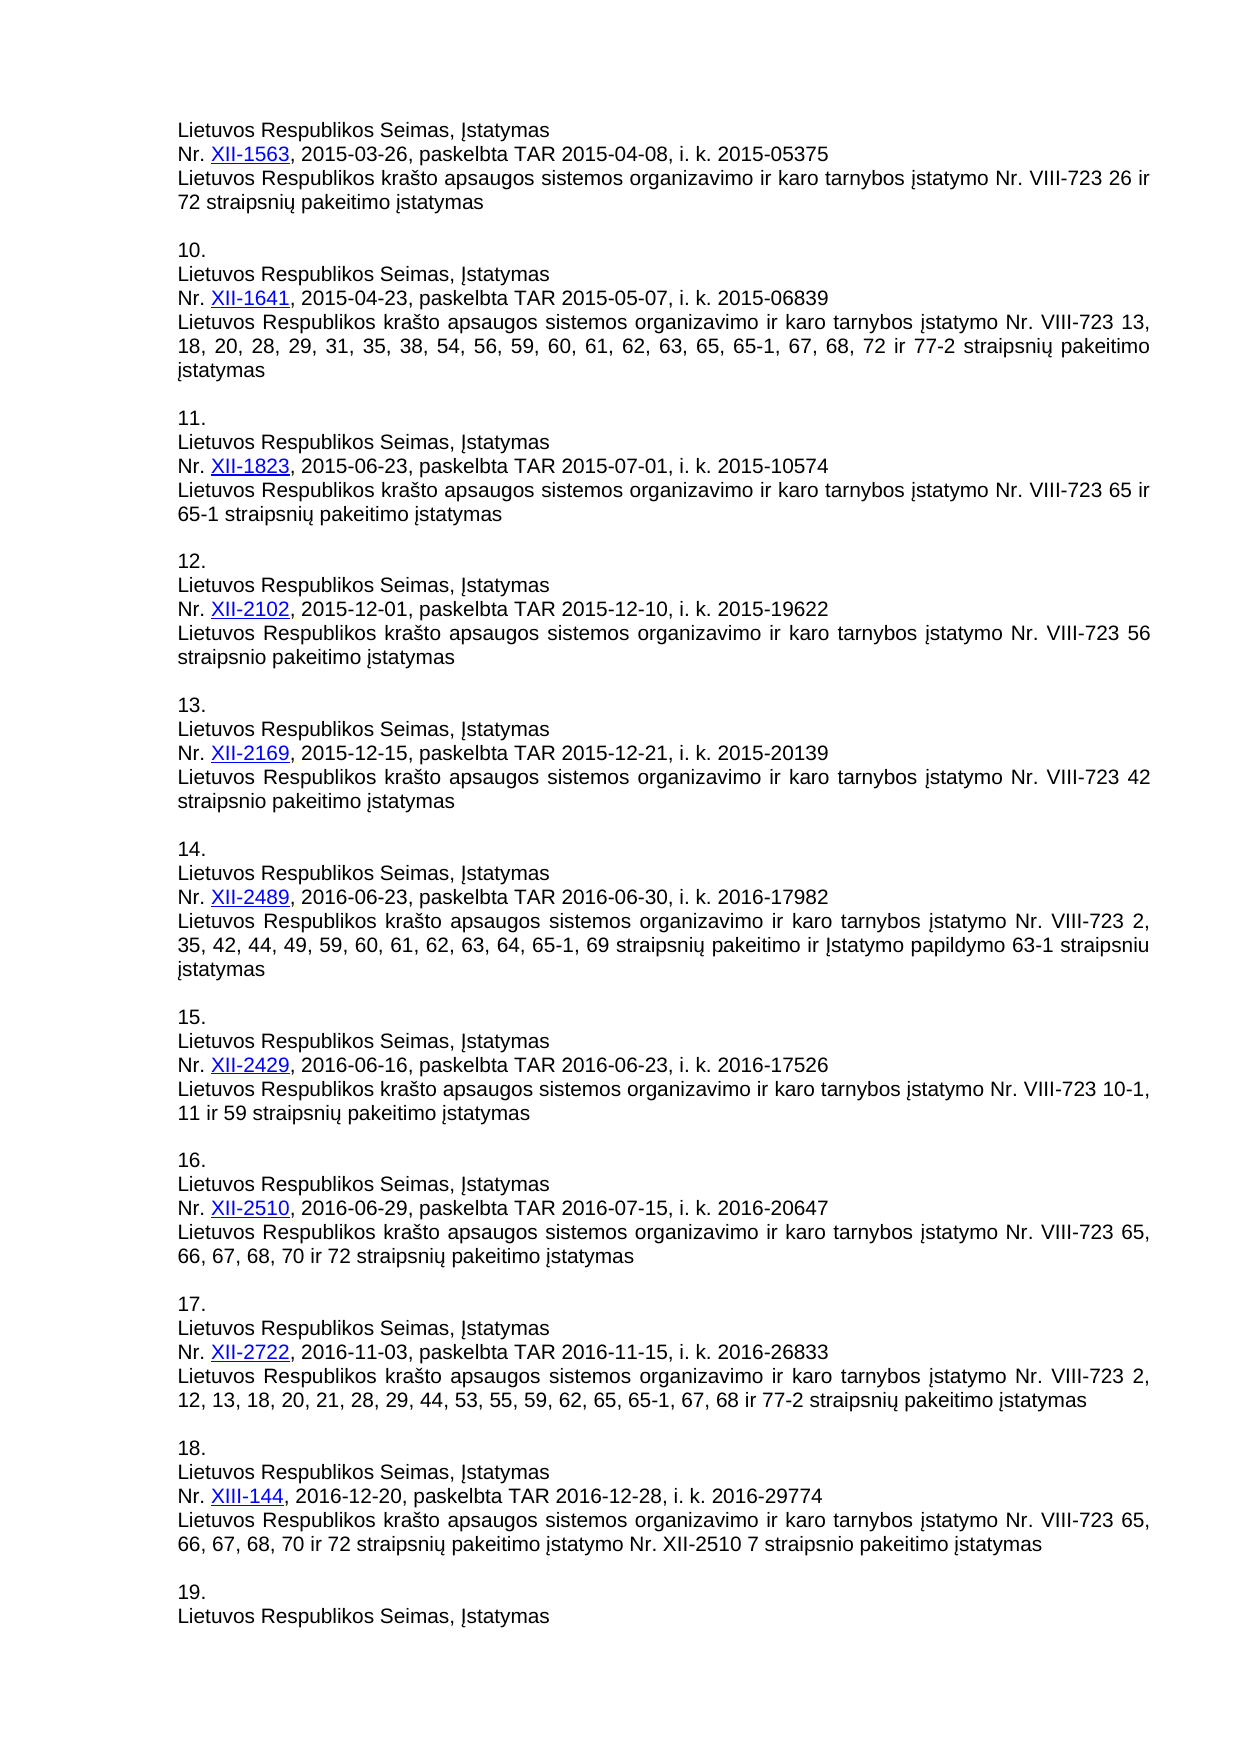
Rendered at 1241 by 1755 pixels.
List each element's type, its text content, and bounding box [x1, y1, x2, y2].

text Lietuvos Respublikos krašto apsaugos sistemos organizavimo ir karo tarnybos įstatymo Nr. VIII-723 10-1, 11 ir 59 straipsnių pakeitimo įstatymas [177, 1076, 1152, 1124]
text Nr. XII-1823, 2015-06-23, paskelbta TAR 2015-07-01, i. k. 2015-10574 [177, 453, 1152, 477]
text 13. [177, 693, 1152, 717]
text 10. [177, 238, 1152, 262]
text Nr. XIII-144, 2016-12-20, paskelbta TAR 2016-12-28, i. k. 2016-29774 [177, 1484, 1152, 1508]
text Nr. XII-2489, 2016-06-23, paskelbta TAR 2016-06-30, i. k. 2016-17982 [177, 885, 1152, 909]
text Lietuvos Respublikos Seimas, Įstatymas [177, 1028, 1152, 1052]
text Nr. XII-2169, 2015-12-15, paskelbta TAR 2015-12-21, i. k. 2015-20139 [177, 741, 1152, 765]
text 14. [177, 837, 1152, 861]
text Nr. XII-2722, 2016-11-03, paskelbta TAR 2016-11-15, i. k. 2016-26833 [177, 1340, 1152, 1364]
text Lietuvos Respublikos Seimas, Įstatymas [177, 861, 1152, 885]
text Lietuvos Respublikos krašto apsaugos sistemos organizavimo ir karo tarnybos įstatymo Nr. VIII-723 42 straipsnio pakeitimo įstatymas [177, 765, 1152, 813]
text Nr. XII-2510, 2016-06-29, paskelbta TAR 2016-07-15, i. k. 2016-20647 [177, 1196, 1152, 1220]
text Lietuvos Respublikos krašto apsaugos sistemos organizavimo ir karo tarnybos įstatymo Nr. VIII-723 56 straipsnio pakeitimo įstatymas [177, 621, 1152, 669]
text Lietuvos Respublikos Seimas, Įstatymas [177, 1603, 1152, 1627]
text 18. [177, 1436, 1152, 1460]
text Nr. XII-1563, 2015-03-26, paskelbta TAR 2015-04-08, i. k. 2015-05375 [177, 142, 1152, 166]
text 17. [177, 1292, 1152, 1316]
text Nr. XII-1641, 2015-04-23, paskelbta TAR 2015-05-07, i. k. 2015-06839 [177, 286, 1152, 310]
text 12. [177, 549, 1152, 573]
text Lietuvos Respublikos Seimas, Įstatymas [177, 1172, 1152, 1196]
text Lietuvos Respublikos krašto apsaugos sistemos organizavimo ir karo tarnybos įstatymo Nr. VIII-723 13, 18, 20, 28, 29, 31, 35, 38, 54, 56, 59, 60, 61, 62, 63, 65, 65-1, 67, 68, 72 ir 77-2 straipsnių pakeitimo įstatymas [177, 310, 1152, 382]
text Lietuvos Respublikos Seimas, Įstatymas [177, 1316, 1152, 1340]
text 11. [177, 406, 1152, 429]
text Lietuvos Respublikos krašto apsaugos sistemos organizavimo ir karo tarnybos įstatymo Nr. VIII-723 2, 35, 42, 44, 49, 59, 60, 61, 62, 63, 64, 65-1, 69 straipsnių pakeitimo ir Įstatymo papildymo 63-1 straipsniu įstatymas [177, 909, 1152, 981]
text Lietuvos Respublikos Seimas, Įstatymas [177, 573, 1152, 597]
text Lietuvos Respublikos krašto apsaugos sistemos organizavimo ir karo tarnybos įstatymo Nr. VIII-723 65 ir 65-1 straipsnių pakeitimo įstatymas [177, 477, 1152, 525]
text 15. [177, 1004, 1152, 1028]
text Lietuvos Respublikos krašto apsaugos sistemos organizavimo ir karo tarnybos įstatymo Nr. VIII-723 65, 66, 67, 68, 70 ir 72 straipsnių pakeitimo įstatymo Nr. XII-2510 7 straipsnio pakeitimo įstatymas [177, 1508, 1152, 1556]
text Nr. XII-2429, 2016-06-16, paskelbta TAR 2016-06-23, i. k. 2016-17526 [177, 1052, 1152, 1076]
text Lietuvos Respublikos krašto apsaugos sistemos organizavimo ir karo tarnybos įstatymo Nr. VIII-723 26 ir 72 straipsnių pakeitimo įstatymas [177, 166, 1152, 214]
text Nr. XII-2102, 2015-12-01, paskelbta TAR 2015-12-10, i. k. 2015-19622 [177, 597, 1152, 621]
text 19. [177, 1579, 1152, 1603]
text 16. [177, 1148, 1152, 1172]
text Lietuvos Respublikos Seimas, Įstatymas [177, 429, 1152, 453]
text Lietuvos Respublikos Seimas, Įstatymas [177, 717, 1152, 741]
text Lietuvos Respublikos Seimas, Įstatymas [177, 262, 1152, 286]
text Lietuvos Respublikos krašto apsaugos sistemos organizavimo ir karo tarnybos įstatymo Nr. VIII-723 2, 12, 13, 18, 20, 21, 28, 29, 44, 53, 55, 59, 62, 65, 65-1, 67, 68 ir 77-2 straipsnių pakeitimo įstatymas [177, 1364, 1152, 1412]
text Lietuvos Respublikos Seimas, Įstatymas [177, 118, 1152, 142]
text Lietuvos Respublikos Seimas, Įstatymas [177, 1460, 1152, 1484]
text Lietuvos Respublikos krašto apsaugos sistemos organizavimo ir karo tarnybos įstatymo Nr. VIII-723 65, 66, 67, 68, 70 ir 72 straipsnių pakeitimo įstatymas [177, 1220, 1152, 1268]
